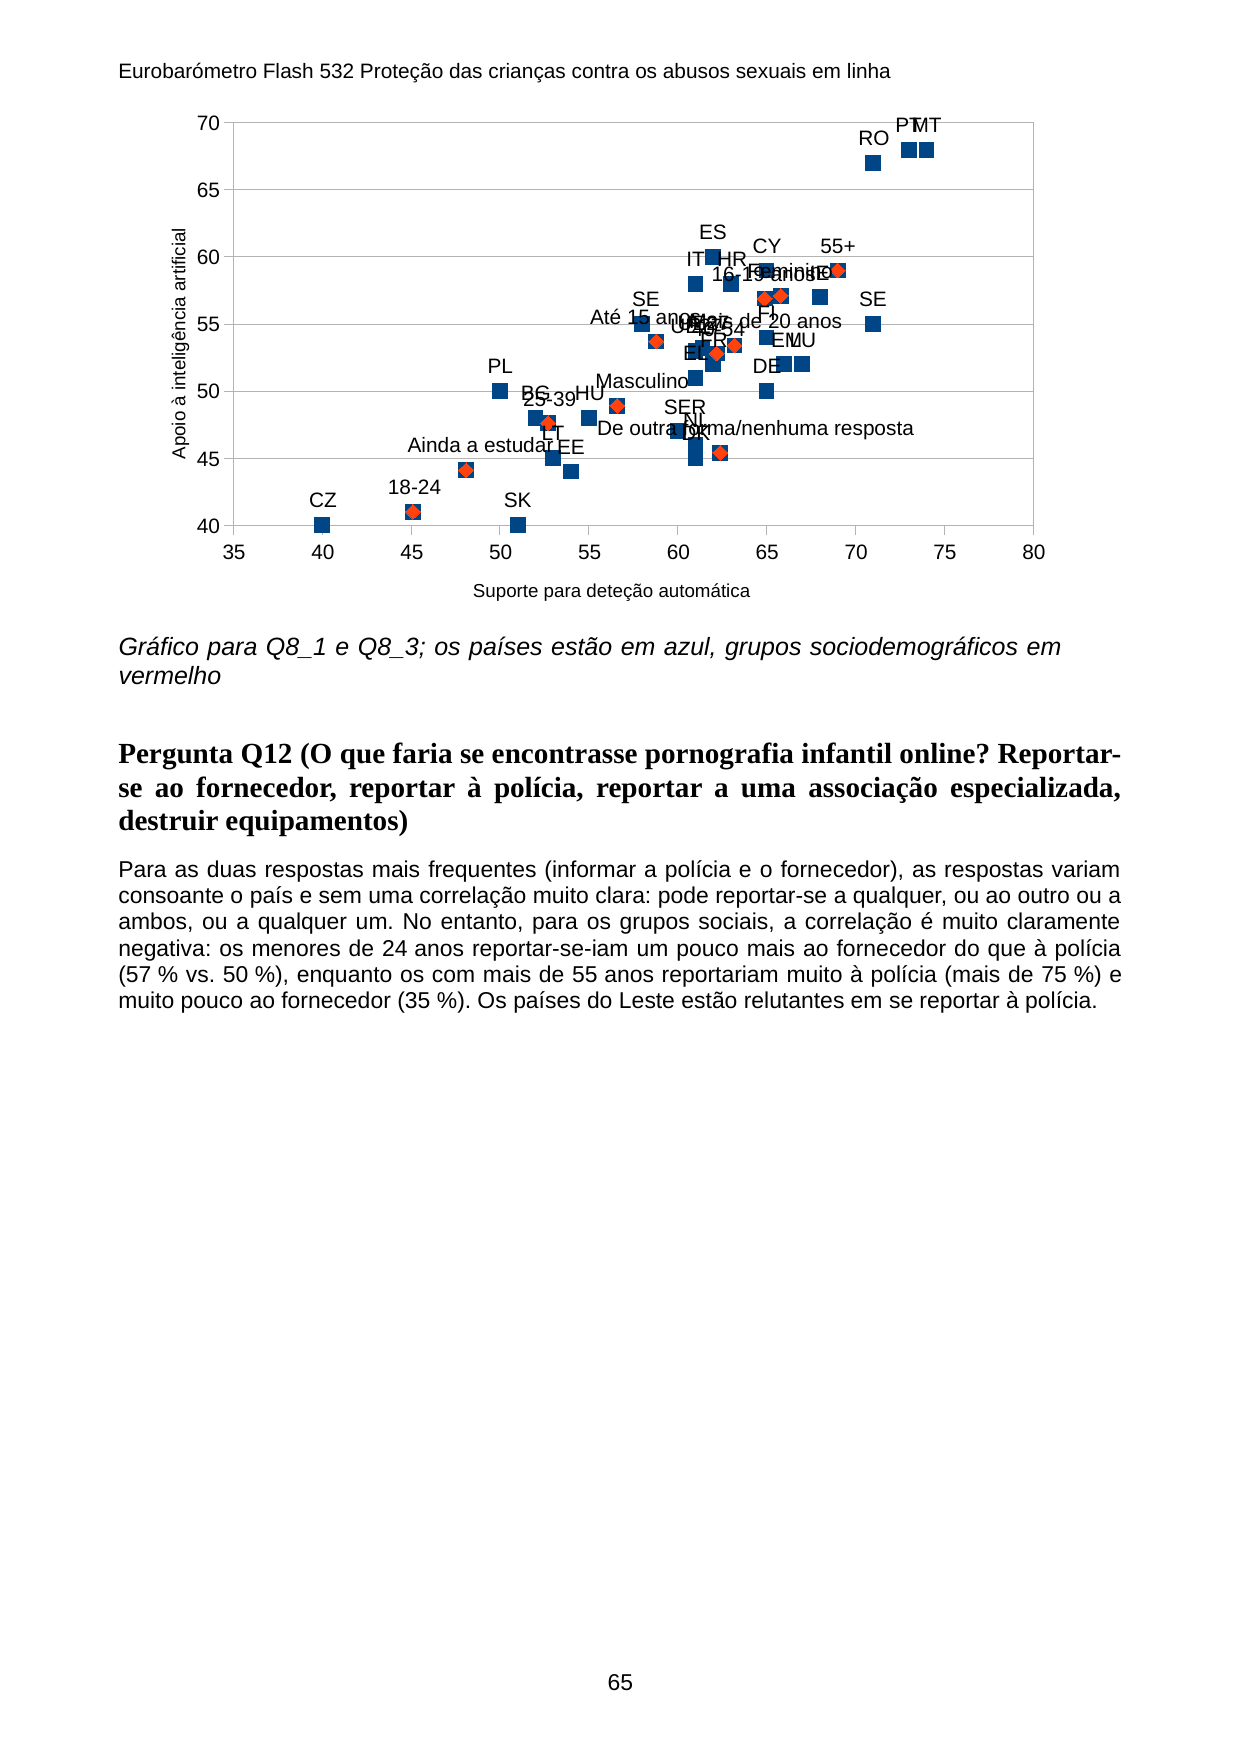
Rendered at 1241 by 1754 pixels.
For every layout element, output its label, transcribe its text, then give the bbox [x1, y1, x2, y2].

text Gráfico para Q8_1 e Q8_3; os países estão em azul, grupos sociodemográficos em vermelho [118, 632, 1063, 689]
subtitle Pergunta Q12 (O que faria se encontrasse pornografia infantil online? Reportar-se ao fornecedor, reportar à polícia, reportar a uma associação especializada, destruir equipamentos) [118, 736, 1122, 837]
text Para as duas respostas mais frequentes (informar a polícia e o fornecedor), as respostas variam consoante o país e sem uma correlação muito clara: pode reportar-se a qualquer, ou ao outro ou a ambos, ou a qualquer um. No entanto, para os grupos sociais, a correlação é muito claramente negativa: os menores de 24 anos reportar-se-iam um pouco mais ao fornecedor do que à polícia (57 % vs. 50 %), enquanto os com mais de 55 anos reportariam muito à polícia (mais de 75 %) e muito pouco ao fornecedor (35 %). Os países do Leste estão relutantes em se reportar à polícia. [118, 856, 1122, 1014]
